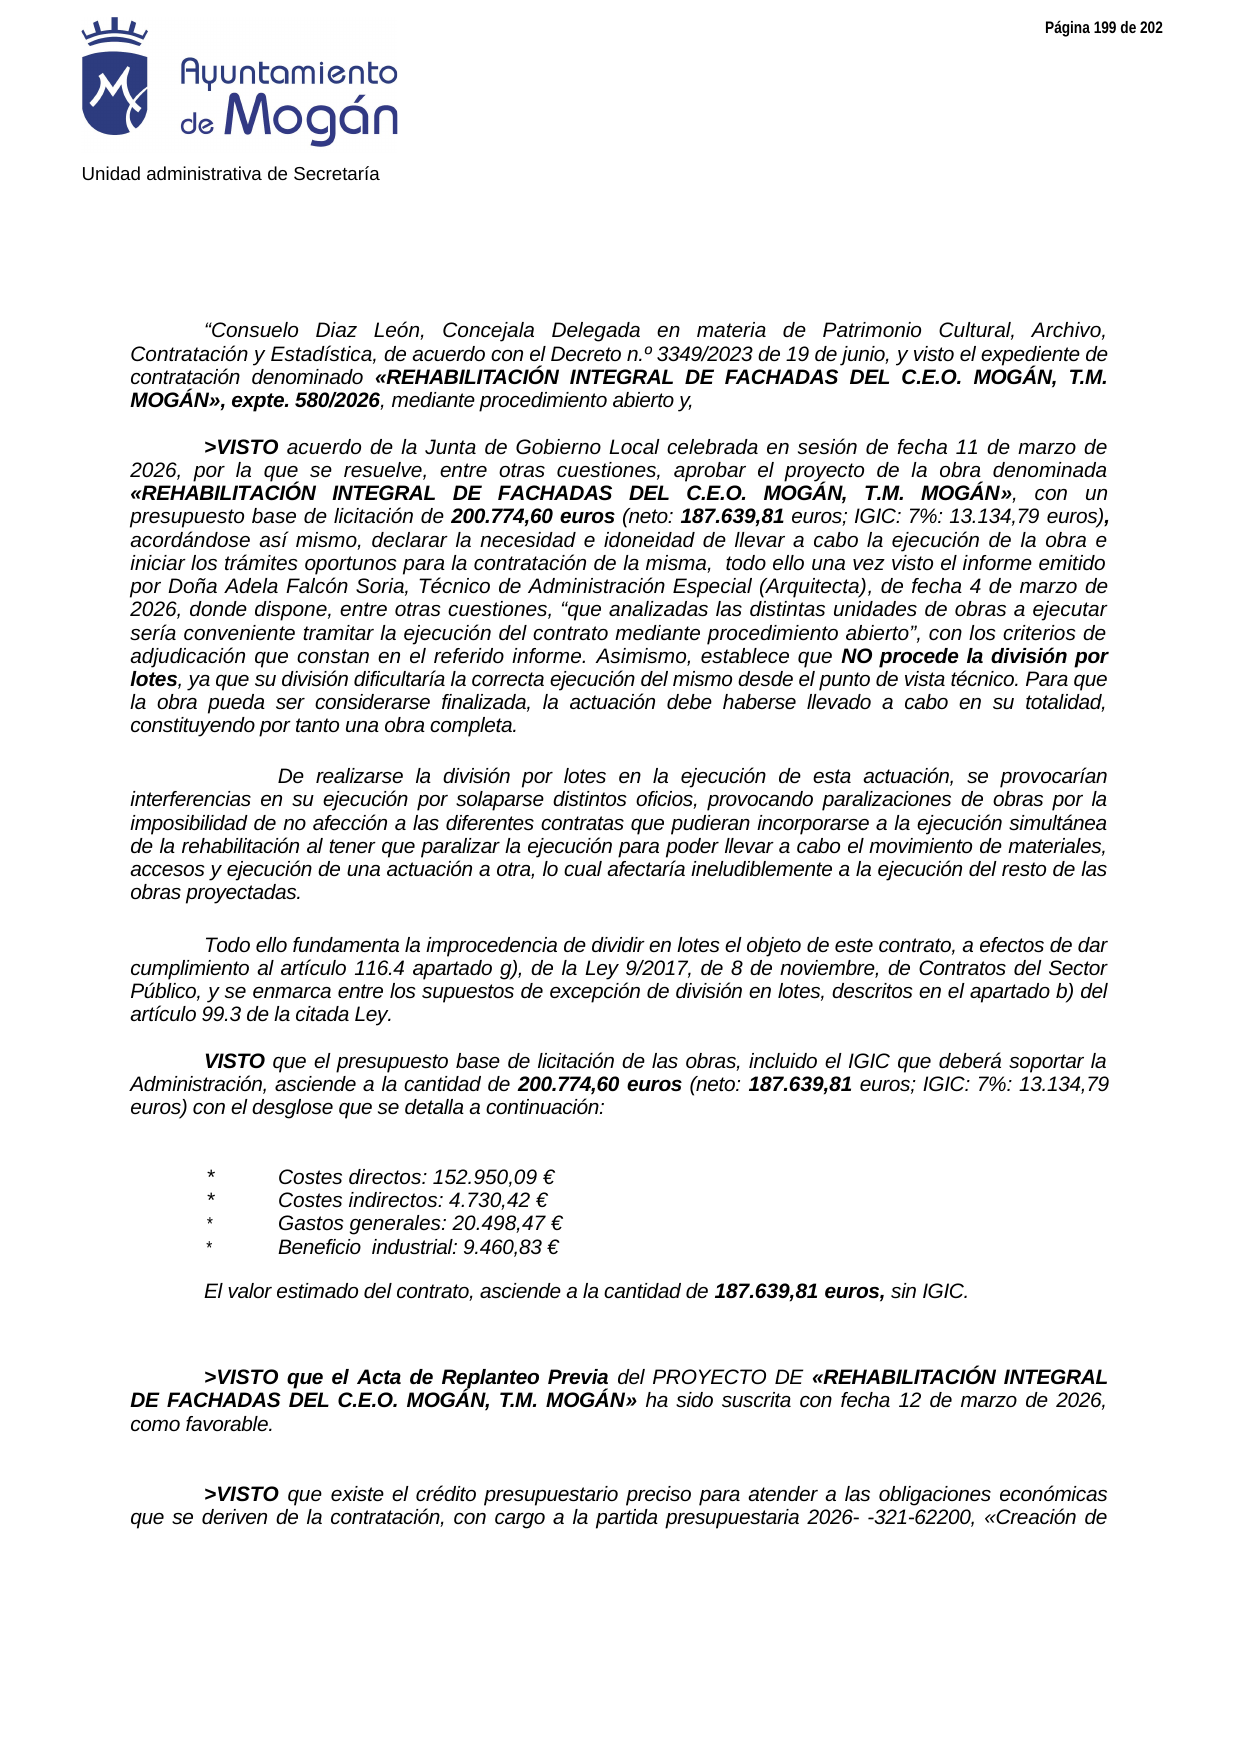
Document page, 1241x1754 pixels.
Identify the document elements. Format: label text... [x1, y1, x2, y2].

text “Consuelo Diaz León, Concejala Delegada en materia de Patrimonio Cultural, Archivo, Contratación y Estadística, de acuerdo con el Decreto n.º 3349/2023 de 19 de junio, y visto el expediente de contratación denominado «REHABILITACIÓN INTEGRAL DE FACHADAS DEL C.E.O. MOGÁN, T.M. MOGÁN», expte. 580/2026, mediante procedimiento abierto y, [130, 319, 1110, 412]
text Todo ello fundamenta la improcedencia de dividir en lotes el objeto de este contrato, a efectos de dar cumplimiento al artículo 116.4 apartado g), de la Ley 9/2017, de 8 de noviembre, de Contratos del Sector Público, y se enmarca entre los supuestos de excepción de división en lotes, descritos en el apartado b) del artículo 99.3 de la citada Ley. [130, 933, 1110, 1026]
list Costes directos: 152.950,09 € [130, 1166, 1110, 1189]
list Gastos generales: 20.498,47 € [130, 1212, 1110, 1235]
picture [81, 17, 398, 153]
text >VISTO que el Acta de Replanteo Previa del PROYECTO DE «REHABILITACIÓN INTEGRAL DE FACHADAS DEL C.E.O. MOGÁN, T.M. MOGÁN» ha sido suscrita con fecha 12 de marzo de 2026, como favorable. [130, 1366, 1110, 1435]
list Costes indirectos: 4.730,42 € [130, 1189, 1110, 1212]
text De realizarse la división por lotes en la ejecución de esta actuación, se provocarían interferencias en su ejecución por solaparse distintos oficios, provocando paralizaciones de obras por la imposibilidad de no afección a las diferentes contratas que pudieran incorporarse a la ejecución simultánea de la rehabilitación al tener que paralizar la ejecución para poder llevar a cabo el movimiento de materiales, accesos y ejecución de una actuación a otra, lo cual afectaría ineludiblemente a la ejecución del resto de las obras proyectadas. [130, 765, 1110, 904]
text >VISTO acuerdo de la Junta de Gobierno Local celebrada en sesión de fecha 11 de marzo de 2026, por la que se resuelve, entre otras cuestiones, aprobar el proyecto de la obra denominada «REHABILITACIÓN INTEGRAL DE FACHADAS DEL C.E.O. MOGÁN, T.M. MOGÁN», con un presupuesto base de licitación de 200.774,60 euros (neto: 187.639,81 euros; IGIC: 7%: 13.134,79 euros), acordándose así mismo, declarar la necesidad e idoneidad de llevar a cabo la ejecución de la obra e iniciar los trámites oportunos para la contratación de la misma, todo ello una vez visto el informe emitido por Doña Adela Falcón Soria, Técnico de Administración Especial (Arquitecta), de fecha 4 de marzo de 2026, donde dispone, entre otras cuestiones, “que analizadas las distintas unidades de obras a ejecutar sería conveniente tramitar la ejecución del contrato mediante procedimiento abierto”, con los criterios de adjudicación que constan en el referido informe. Asimismo, establece que NO procede la división por lotes, ya que su división dificultaría la correcta ejecución del mismo desde el punto de vista técnico. Para que la obra pueda ser considerarse finalizada, la actuación debe haberse llevado a cabo en su totalidad, constituyendo por tanto una obra completa. [130, 435, 1110, 737]
text >VISTO que existe el crédito presupuestario preciso para atender a las obligaciones económicas que se deriven de la contratación, con cargo a la partida presupuestaria 2026- -321-62200, «Creación de [130, 1482, 1110, 1529]
list Beneficio industrial: 9.460,83 € [130, 1235, 1110, 1258]
text VISTO que el presupuesto base de licitación de las obras, incluido el IGIC que deberá soportar la Administración, asciende a la cantidad de 200.774,60 euros (neto: 187.639,81 euros; IGIC: 7%: 13.134,79 euros) con el desglose que se detalla a continuación: [130, 1049, 1110, 1119]
text El valor estimado del contrato, asciende a la cantidad de 187.639,81 euros, sin IGIC. [130, 1280, 1110, 1303]
